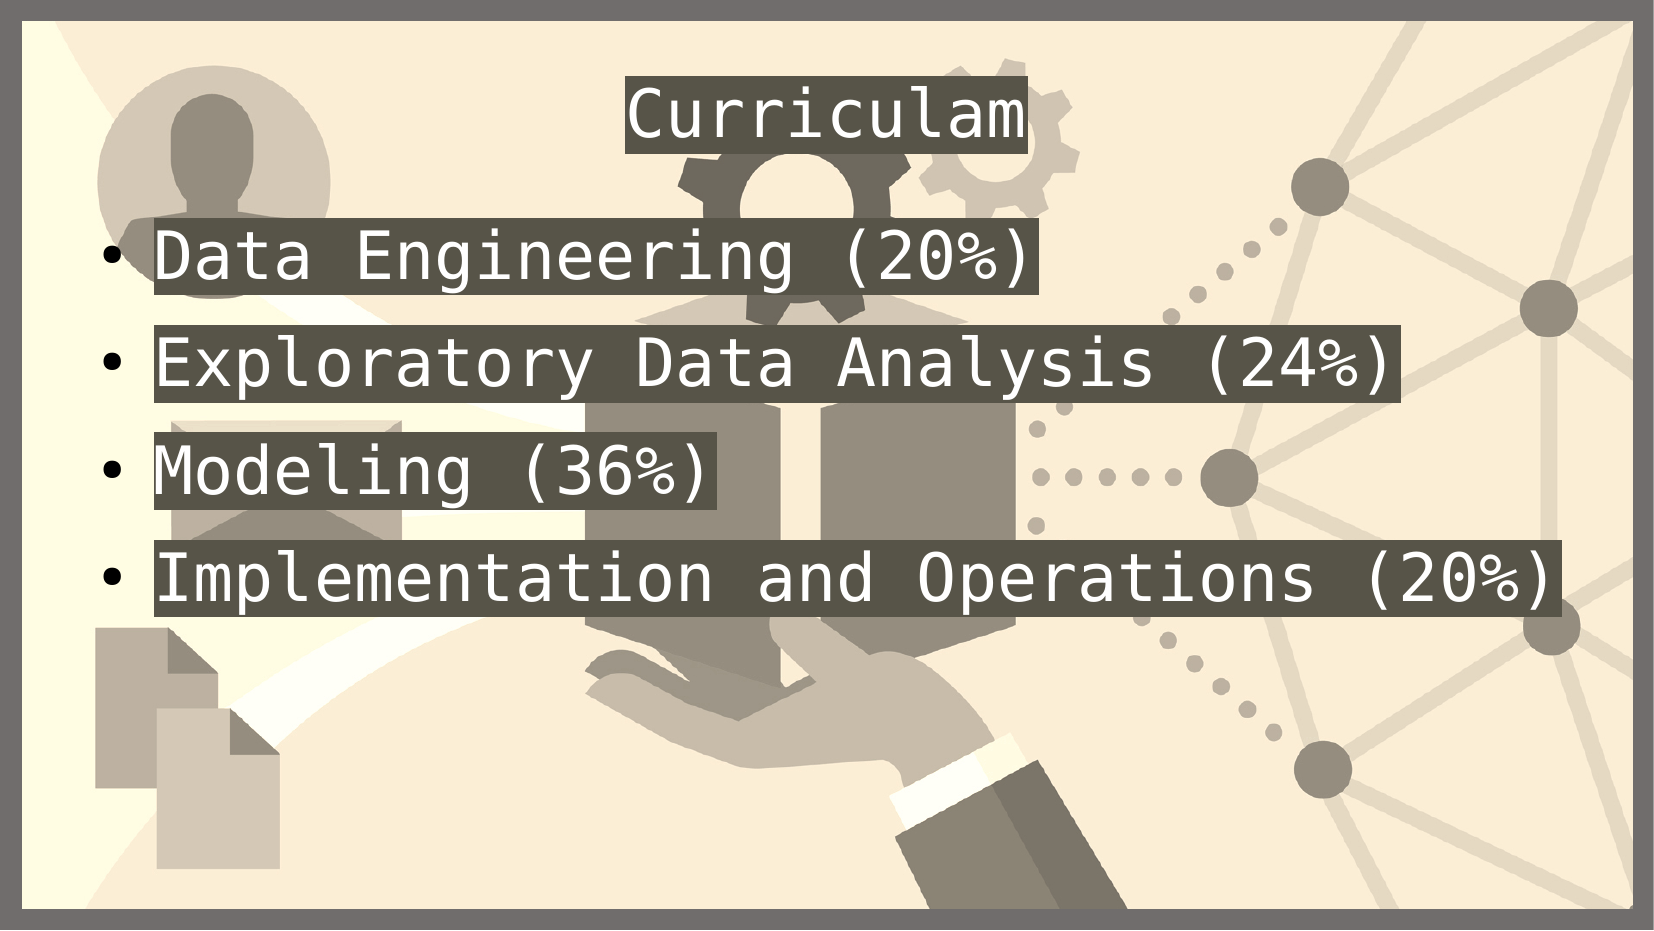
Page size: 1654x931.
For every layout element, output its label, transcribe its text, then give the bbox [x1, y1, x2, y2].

list Data Engineering (20%) Exploratory Data Analysis (24%) Modeling (36%) Implementation and Operations (20%) [82, 217, 1571, 758]
picture [0, 0, 1654, 930]
title Curriculam [82, 37, 1571, 193]
